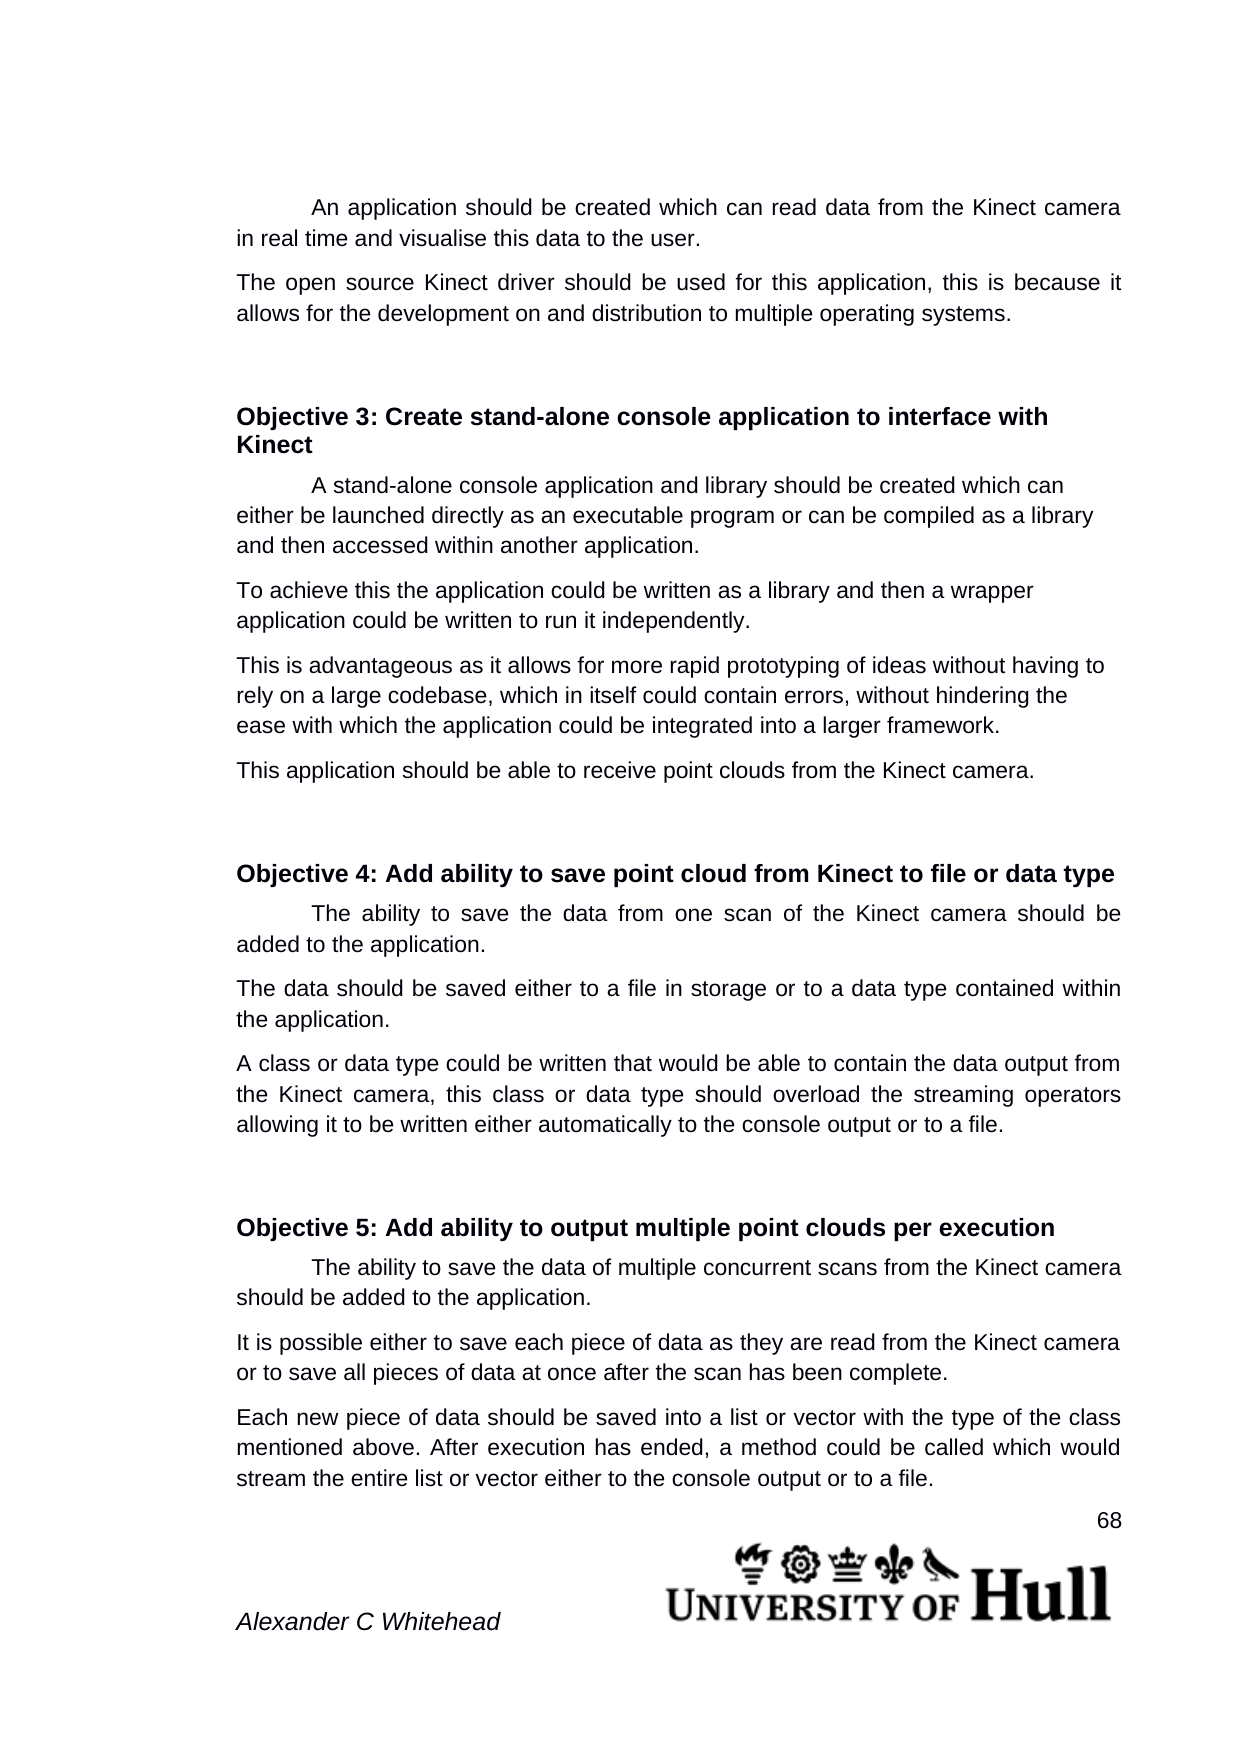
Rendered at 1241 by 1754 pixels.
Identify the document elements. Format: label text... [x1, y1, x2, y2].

text To achieve this the application could be written as a library and then a wrapper application could be written to run it independently. [236, 577, 1122, 633]
text The open source Kinect driver should be used for this application, this is because it allows for the development on and distribution to multiple operating systems. [236, 269, 1122, 326]
text The data should be saved either to a file in storage or to a data type contained within the application. [236, 975, 1122, 1032]
text A class or data type could be written that would be able to contain the data output from the Kinect camera, this class or data type should overload the streaming operators allowing it to be written either automatically to the console output or to a file. [236, 1050, 1122, 1137]
subtitle Objective 4: Add ability to save point cloud from Kinect to file or data type [236, 859, 1122, 888]
text The ability to save the data from one scan of the Kinect camera should be added to the application. [236, 900, 1122, 957]
text A stand-alone console application and library should be created which can either be launched directly as an executable program or can be compiled as a library and then accessed within another application. [236, 472, 1122, 558]
text This application should be able to receive point clouds from the Kinect camera. [236, 757, 1122, 783]
subtitle Objective 5: Add ability to output multiple point clouds per execution [236, 1213, 1122, 1242]
text An application should be created which can read data from the Kinect camera in real time and visualise this data to the user. [236, 194, 1122, 251]
text This is advantageous as it allows for more rapid prototyping of ideas without having to rely on a large codebase, which in itself could contain errors, without hindering the ease with which the application could be integrated into a larger framework. [236, 652, 1122, 739]
subtitle Objective 3: Create stand-alone console application to interface with Kinect [236, 402, 1122, 459]
text It is possible either to save each piece of data as they are read from the Kinect camera or to save all pieces of data at once after the scan has been complete. [236, 1329, 1122, 1386]
picture [659, 1533, 1119, 1631]
text Each new piece of data should be saved into a list or vector with the type of the class mentioned above. After execution has ended, a method could be called which would stream the entire list or vector either to the console output or to a file. [236, 1404, 1122, 1491]
text The ability to save the data of multiple concurrent scans from the Kinect camera should be added to the application. [236, 1254, 1122, 1311]
